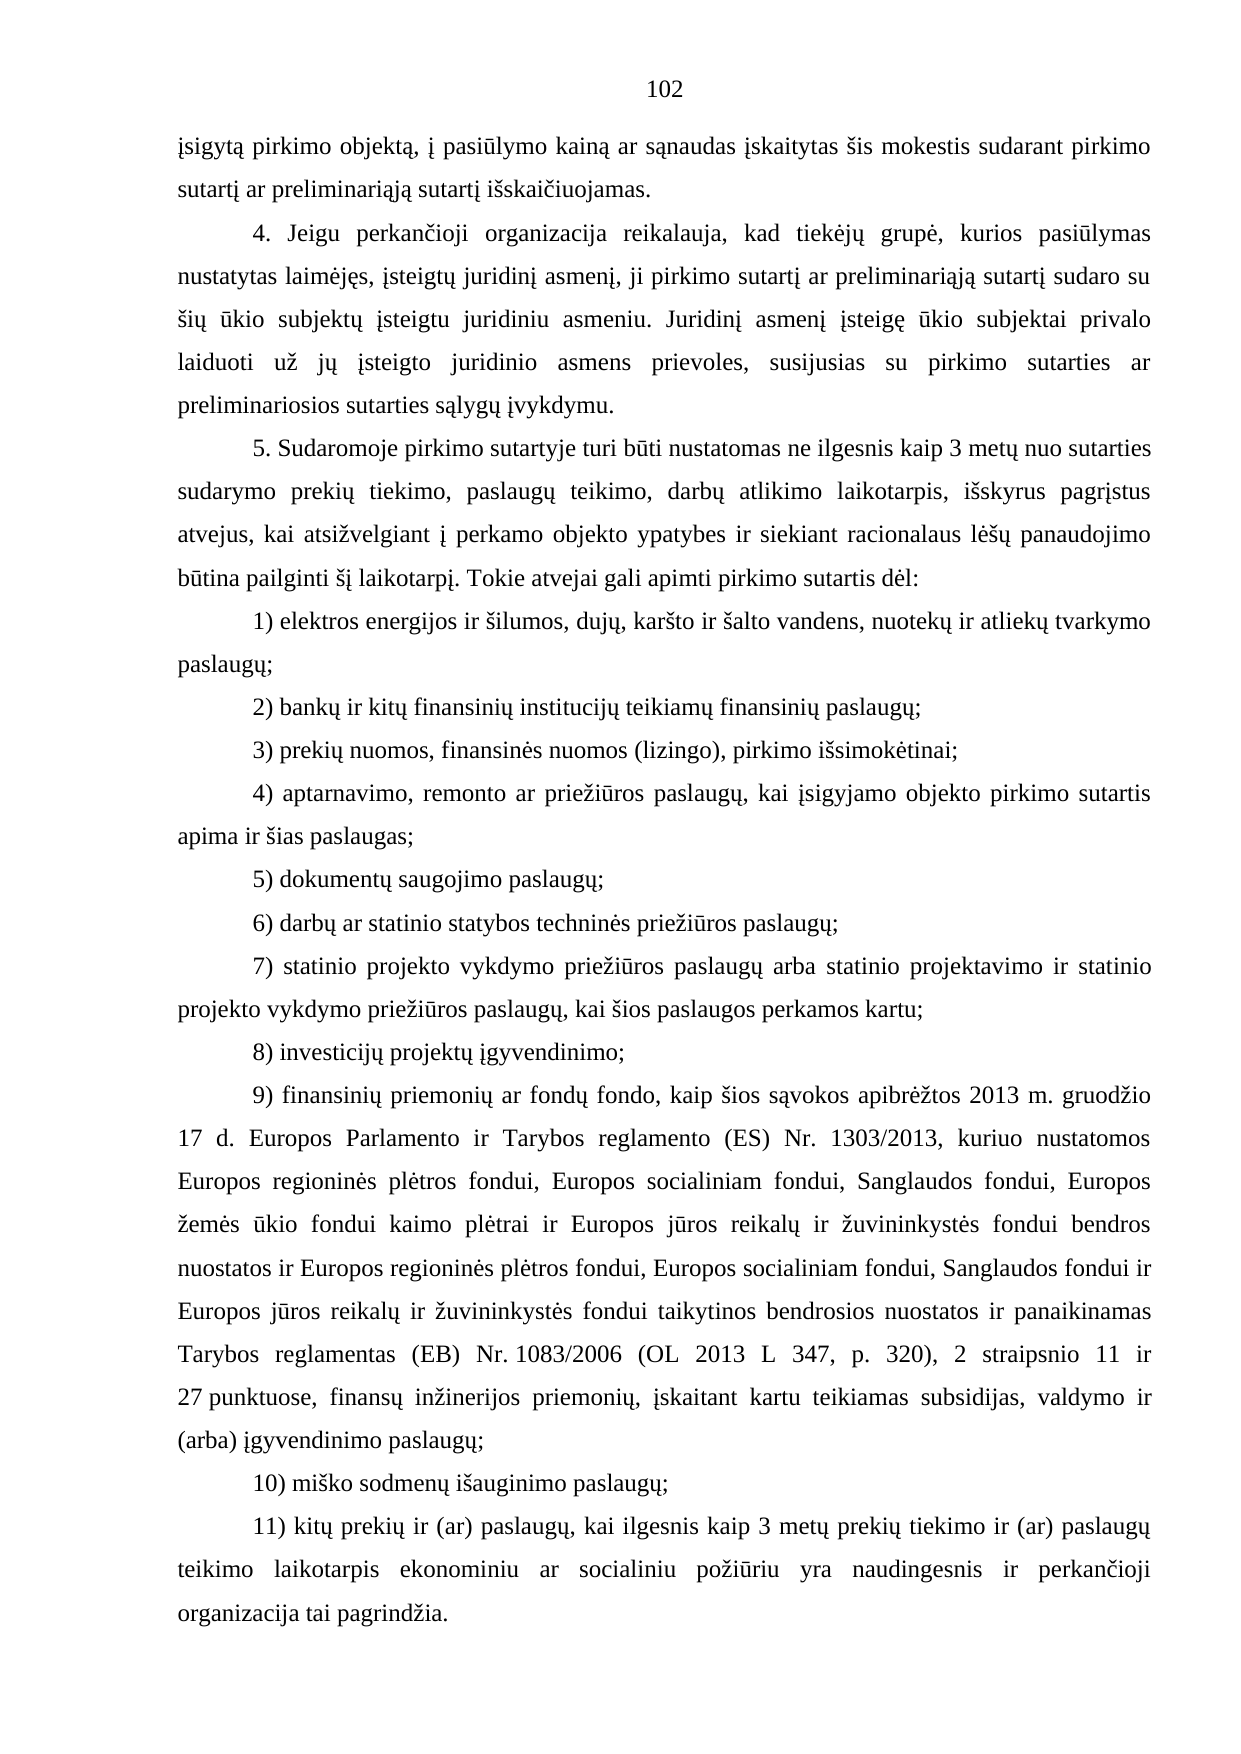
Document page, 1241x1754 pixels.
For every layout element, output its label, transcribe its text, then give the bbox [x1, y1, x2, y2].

text 5. Sudaromoje pirkimo sutartyje turi būti nustatomas ne ilgesnis kaip 3 metų nuo sutarties sudarymo prekių tiekimo, paslaugų teikimo, darbų atlikimo laikotarpis, išskyrus pagrįstus atvejus, kai atsižvelgiant į perkamo objekto ypatybes ir siekiant racionalaus lėšų panaudojimo būtina pailginti šį laikotarpį. Tokie atvejai gali apimti pirkimo sutartis dėl: [177, 433, 1152, 591]
text 9) finansinių priemonių ar fondų fondo, kaip šios sąvokos apibrėžtos 2013 m. gruodžio 17 d. Europos Parlamento ir Tarybos reglamento (ES) Nr. 1303/2013, kuriuo nustatomos Europos regioninės plėtros fondui, Europos socialiniam fondui, Sanglaudos fondui, Europos žemės ūkio fondui kaimo plėtrai ir Europos jūros reikalų ir žuvininkystės fondui bendros nuostatos ir Europos regioninės plėtros fondui, Europos socialiniam fondui, Sanglaudos fondui ir Europos jūros reikalų ir žuvininkystės fondui taikytinos bendrosios nuostatos ir panaikinamas Tarybos reglamentas (EB) Nr. 1083/2006 (OL 2013 L 347, p. 320), 2 straipsnio 11 ir 27 punktuose, finansų inžinerijos priemonių, įskaitant kartu teikiamas subsidijas, valdymo ir (arba) įgyvendinimo paslaugų; [177, 1080, 1152, 1454]
text 6) darbų ar statinio statybos techninės priežiūros paslaugų; [177, 908, 1152, 936]
text įsigytą pirkimo objektą, į pasiūlymo kainą ar sąnaudas įskaitytas šis mokestis sudarant pirkimo sutartį ar preliminariąją sutartį išskaičiuojamas. [177, 131, 1152, 203]
text 7) statinio projekto vykdymo priežiūros paslaugų arba statinio projektavimo ir statinio projekto vykdymo priežiūros paslaugų, kai šios paslaugos perkamos kartu; [177, 951, 1152, 1023]
text 5) dokumentų saugojimo paslaugų; [177, 864, 1152, 893]
text 2) bankų ir kitų finansinių institucijų teikiamų finansinių paslaugų; [177, 692, 1152, 721]
text 11) kitų prekių ir (ar) paslaugų, kai ilgesnis kaip 3 metų prekių tiekimo ir (ar) paslaugų teikimo laikotarpis ekonominiu ar socialiniu požiūriu yra naudingesnis ir perkančioji organizacija tai pagrindžia. [177, 1511, 1152, 1626]
text 1) elektros energijos ir šilumos, dujų, karšto ir šalto vandens, nuotekų ir atliekų tvarkymo paslaugų; [177, 606, 1152, 678]
text 10) miško sodmenų išauginimo paslaugų; [177, 1468, 1152, 1497]
text 3) prekių nuomos, finansinės nuomos (lizingo), pirkimo išsimokėtinai; [177, 735, 1152, 764]
text 8) investicijų projektų įgyvendinimo; [177, 1037, 1152, 1066]
text 4) aptarnavimo, remonto ar priežiūros paslaugų, kai įsigyjamo objekto pirkimo sutartis apima ir šias paslaugas; [177, 778, 1152, 850]
text 4. Jeigu perkančioji organizacija reikalauja, kad tiekėjų grupė, kurios pasiūlymas nustatytas laimėjęs, įsteigtų juridinį asmenį, ji pirkimo sutartį ar preliminariąją sutartį sudaro su šių ūkio subjektų įsteigtu juridiniu asmeniu. Juridinį asmenį įsteigę ūkio subjektai privalo laiduoti už jų įsteigto juridinio asmens prievoles, susijusias su pirkimo sutarties ar preliminariosios sutarties sąlygų įvykdymu. [177, 218, 1152, 419]
